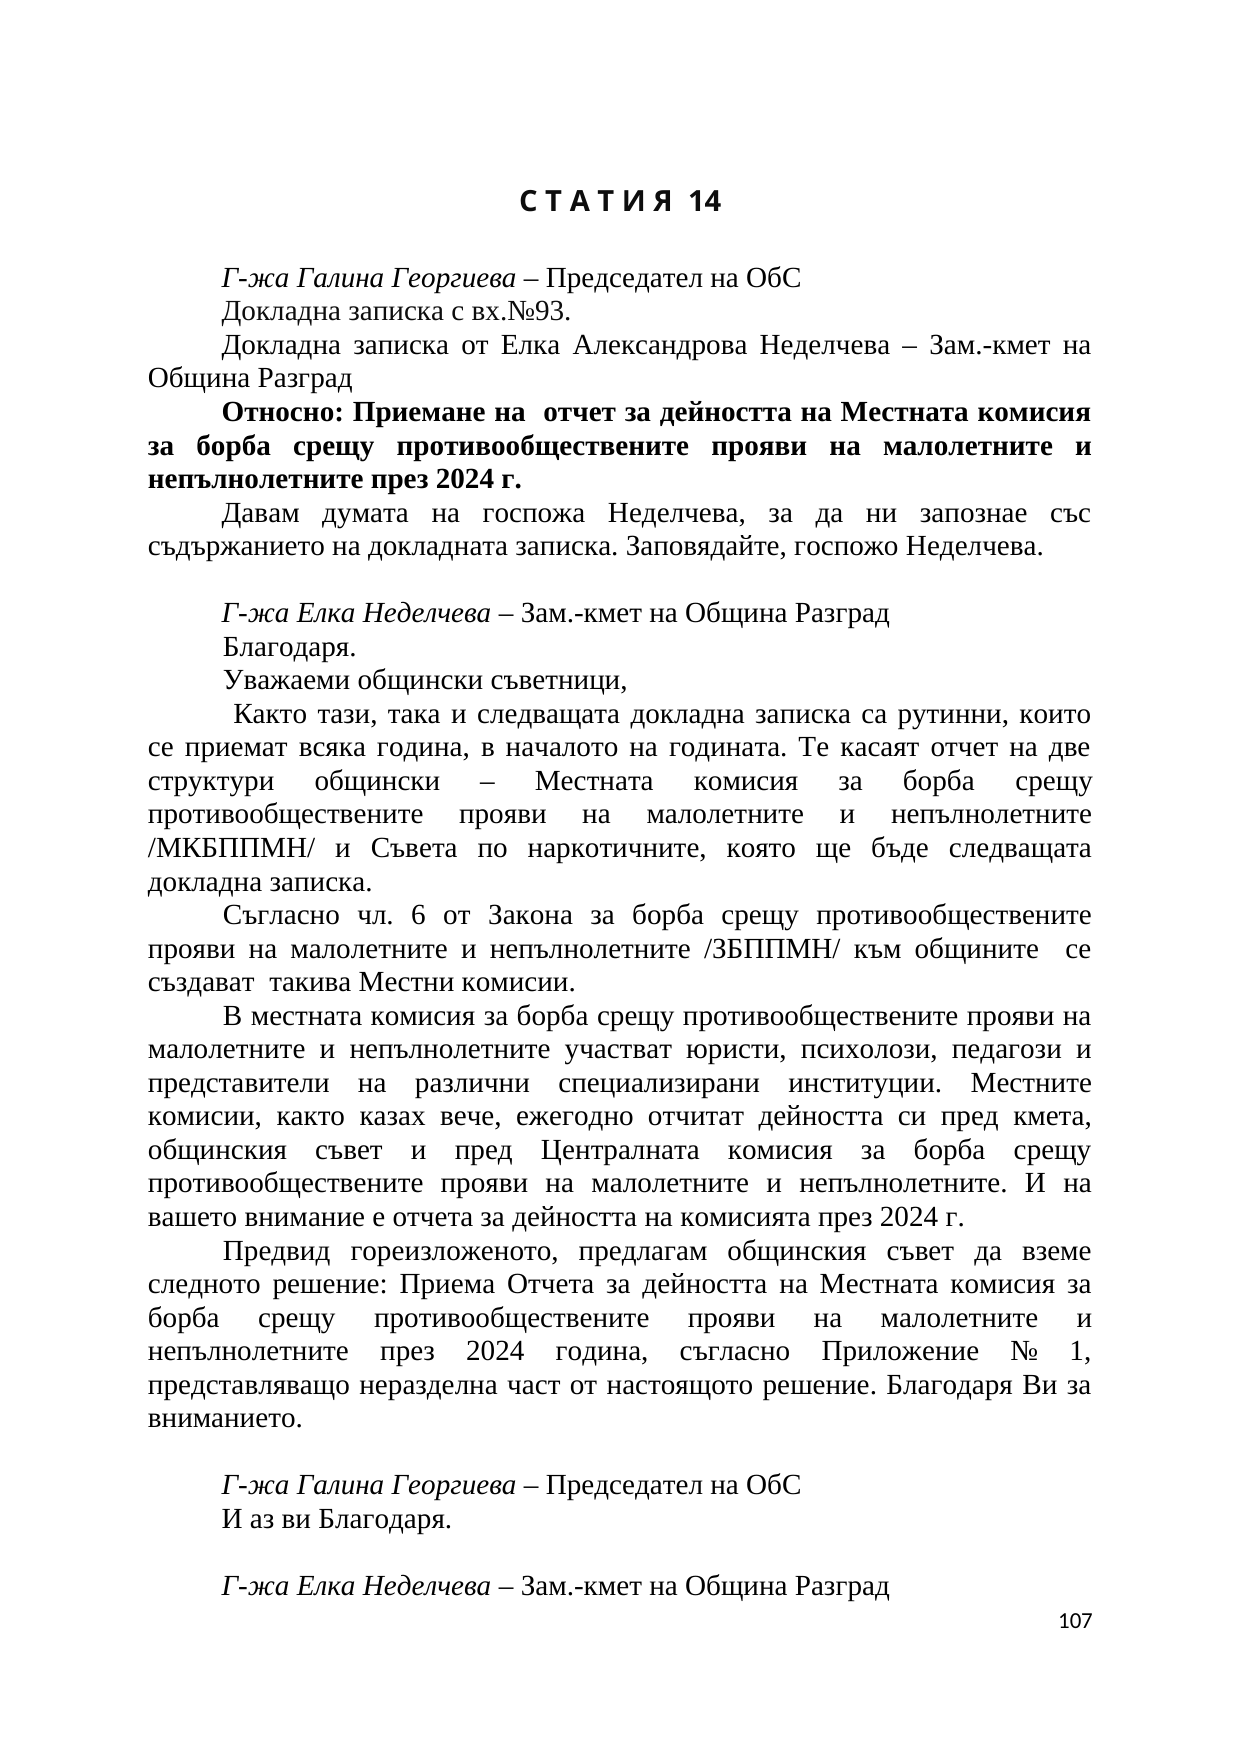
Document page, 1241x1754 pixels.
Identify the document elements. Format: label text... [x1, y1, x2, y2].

text Г-жа Елка Неделчева – Зам.-кмет на Община Разград [148, 595, 1093, 629]
text Относно: Приемане на отчет за дейността на Местната комисия за борба срещу противообществените прояви на малолетните и непълнолетните през 2024 г. [148, 394, 1093, 495]
text Както тази, така и следващата докладна записка са рутинни, които се приемат всяка година, в началото на годината. Те касаят отчет на две структури общински – Местната комисия за борба срещу противообществените прояви на малолетните и непълнолетните /МКБППМН/ и Съвета по наркотичните, която ще бъде следващата докладна записка. [148, 696, 1093, 897]
text Г-жа Галина Георгиева – Председател на ОбС [148, 260, 1093, 293]
text Г-жа Галина Георгиева – Председател на ОбС [148, 1467, 1093, 1501]
text В местната комисия за борба срещу противообществените прояви на малолетните и непълнолетните участват юристи, психолози, педагози и представители на различни специализирани институции. Местните комисии, както казах вече, ежегодно отчитат дейността си пред кмета, общинския съвет и пред Централната комисия за борба срещу противообществените прояви на малолетните и непълнолетните. И на вашето внимание е отчета за дейността на комисията през 2024 г. [148, 998, 1093, 1233]
text Докладна записка с вх.№93. [148, 293, 1093, 327]
text Уважаеми общински съветници, [148, 662, 1093, 696]
text Давам думата на госпожа Неделчева, за да ни запознае със съдържанието на докладната записка. Заповядайте, госпожо Неделчева. [148, 495, 1093, 562]
text С Т А Т И Я 14 [148, 181, 1093, 220]
text И аз ви Благодаря. [148, 1501, 1093, 1534]
text Предвид гореизложеното, предлагам общинския съвет да вземе следното решение: Приема Отчета за дейността на Местната комисия за борба срещу противообществените прояви на малолетните и непълнолетните през 2024 година, съгласно Приложение № 1, представляващо неразделна част от настоящото решение. Благодаря Ви за вниманието. [148, 1233, 1093, 1434]
text Докладна записка от Елка Александрова Неделчева – Зам.-кмет на Община Разград [148, 327, 1093, 394]
text Г-жа Елка Неделчева – Зам.-кмет на Община Разград [148, 1568, 1093, 1602]
text Благодаря. [148, 629, 1093, 662]
text Съгласно чл. 6 от Закона за борба срещу противообществените прояви на малолетните и непълнолетните /ЗБППМН/ към общините се създават такива Местни комисии. [148, 897, 1093, 998]
